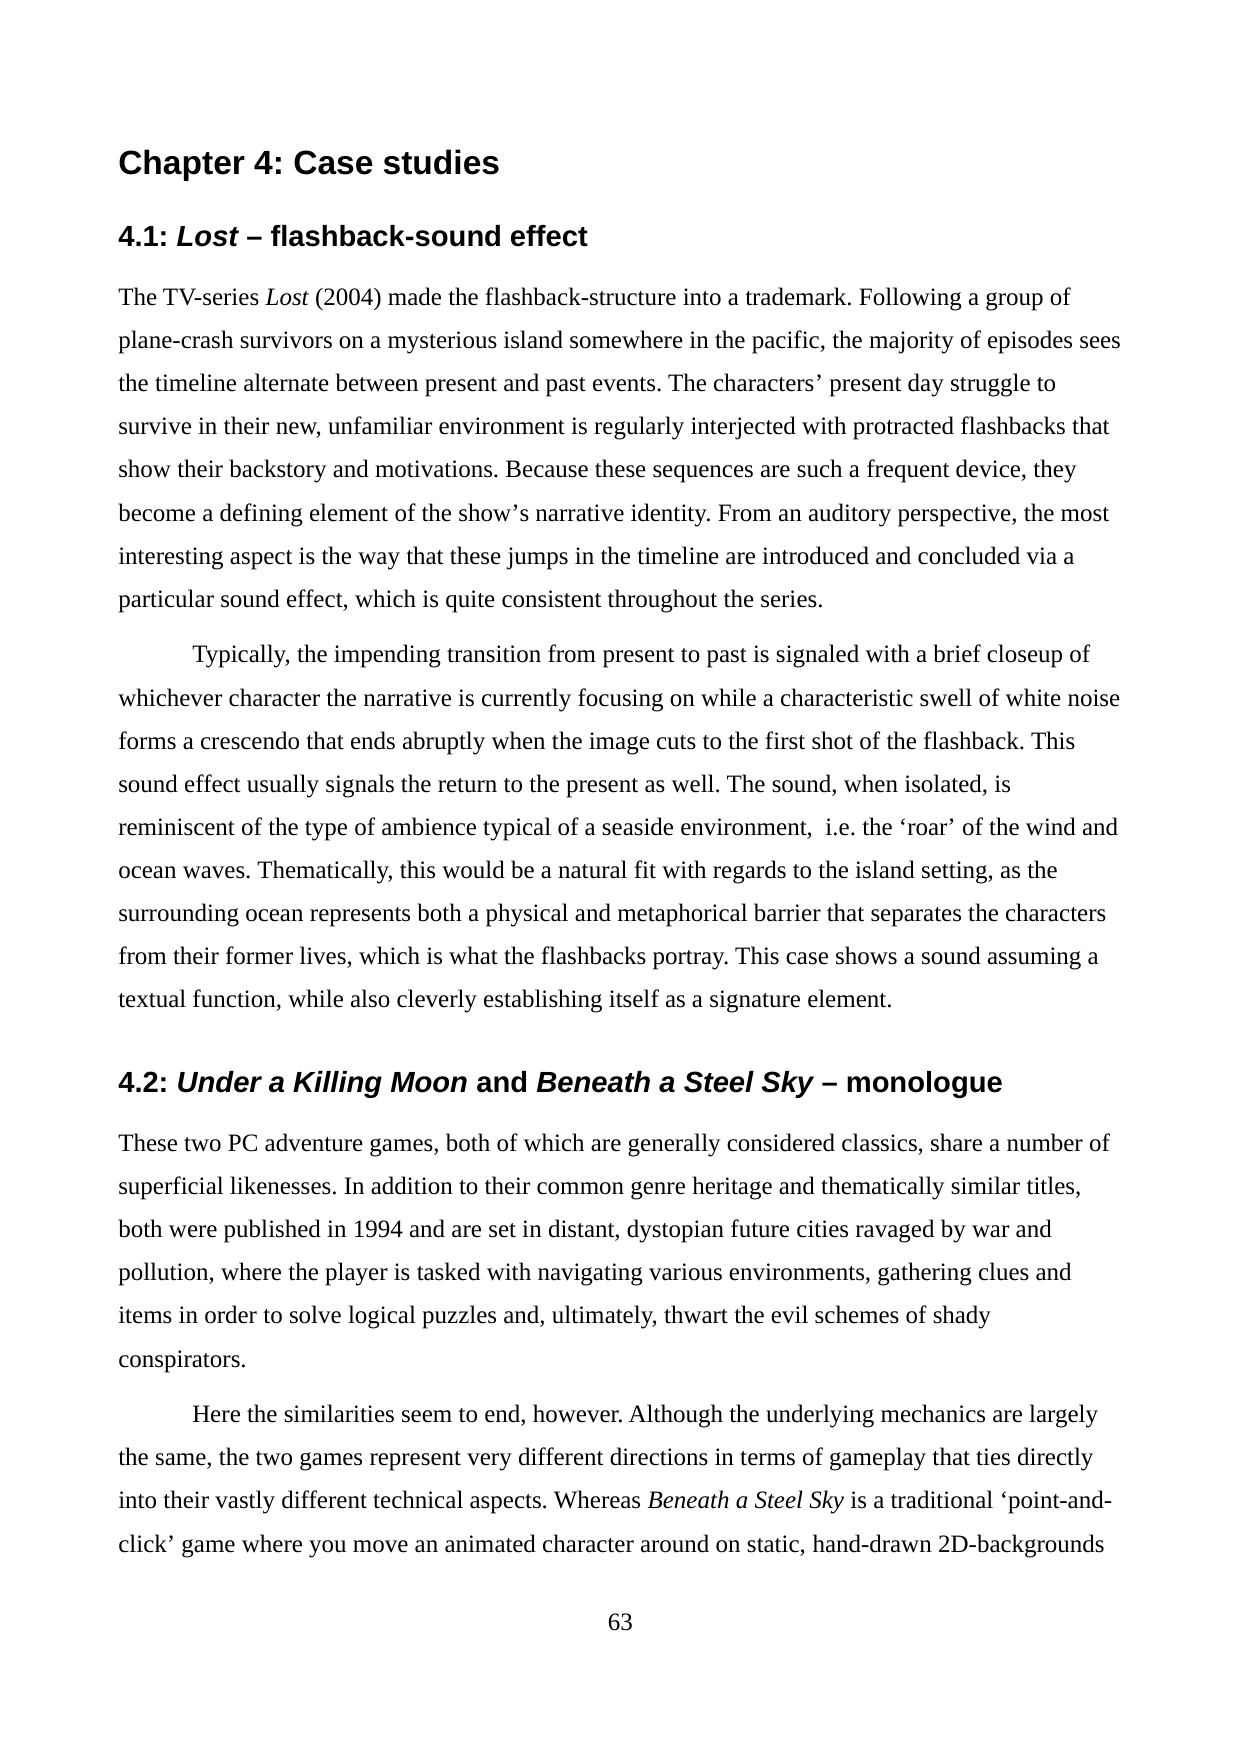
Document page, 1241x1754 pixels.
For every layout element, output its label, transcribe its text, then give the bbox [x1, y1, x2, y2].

text The TV-series Lost (2004) made the flashback-structure into a trademark. Following a group of plane-crash survivors on a mysterious island somewhere in the pacific, the majority of episodes sees the timeline alternate between present and past events. The charactersʼ present day struggle to survive in their new, unfamiliar environment is regularly interjected with protracted flashbacks that show their backstory and motivations. Because these sequences are such a frequent device, they become a defining element of the showʼs narrative identity. From an auditory perspective, the most interesting aspect is the way that these jumps in the timeline are introduced and concluded via a particular sound effect, which is quite consistent throughout the series. [118, 282, 1122, 613]
subtitle Chapter 4: Case studies [118, 143, 1122, 182]
text Here the similarities seem to end, however. Although the underlying mechanics are largely the same, the two games represent very different directions in terms of gameplay that ties directly into their vastly different technical aspects. Whereas Beneath a Steel Sky is a traditional ʻpoint-and-clickʼ game where you move an animated character around on static, hand-drawn 2D-backgrounds [118, 1399, 1122, 1557]
subtitle 4.2: Under a Killing Moon and Beneath a Steel Sky – monologue [118, 1065, 1122, 1099]
text These two PC adventure games, both of which are generally considered classics, share a number of superficial likenesses. In addition to their common genre heritage and thematically similar titles, both were published in 1994 and are set in distant, dystopian future cities ravaged by war and pollution, where the player is tasked with navigating various environments, gathering clues and items in order to solve logical puzzles and, ultimately, thwart the evil schemes of shady conspirators. [118, 1128, 1122, 1372]
text Typically, the impending transition from present to past is signaled with a brief closeup of whichever character the narrative is currently focusing on while a characteristic swell of white noise forms a crescendo that ends abruptly when the image cuts to the first shot of the flashback. This sound effect usually signals the return to the present as well. The sound, when isolated, is reminiscent of the type of ambience typical of a seaside environment, i.e. the ʻroarʼ of the wind and ocean waves. Thematically, this would be a natural fit with regards to the island setting, as the surrounding ocean represents both a physical and metaphorical barrier that separates the characters from their former lives, which is what the flashbacks portray. This case shows a sound assuming a textual function, while also cleverly establishing itself as a signature element. [118, 639, 1122, 1013]
subtitle 4.1: Lost – flashback-sound effect [118, 219, 1122, 253]
